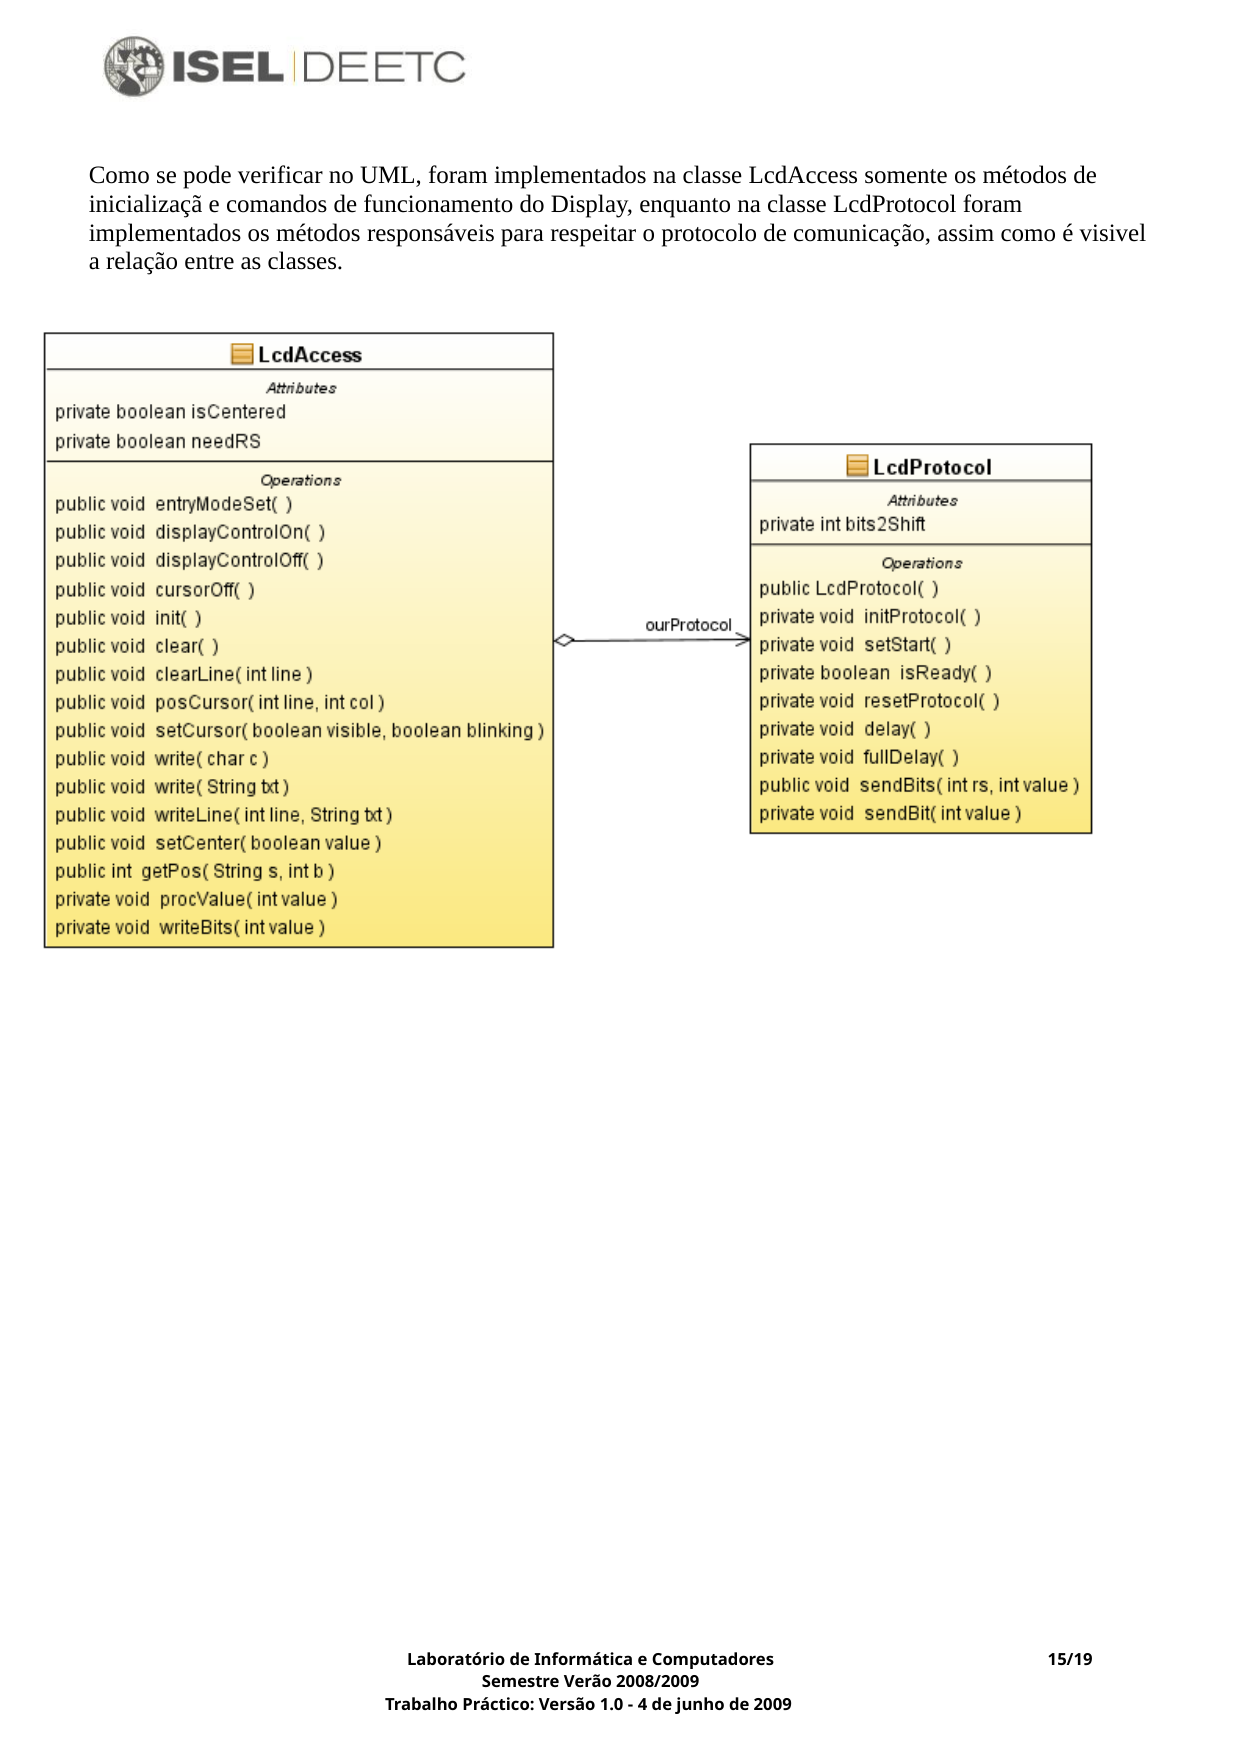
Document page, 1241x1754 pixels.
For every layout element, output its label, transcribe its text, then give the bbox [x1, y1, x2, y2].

picture [41, 328, 1102, 953]
picture [94, 21, 496, 122]
text Como se pode verificar no UML, foram implementados na classe LcdAccess somente os métodos de inicializaçã e comandos de funcionamento do Display, enquanto na classe LcdProtocol foram implementados os métodos responsáveis para respeitar o protocolo de comunicação, assim como é visivel a relação entre as classes. [88, 160, 1152, 275]
